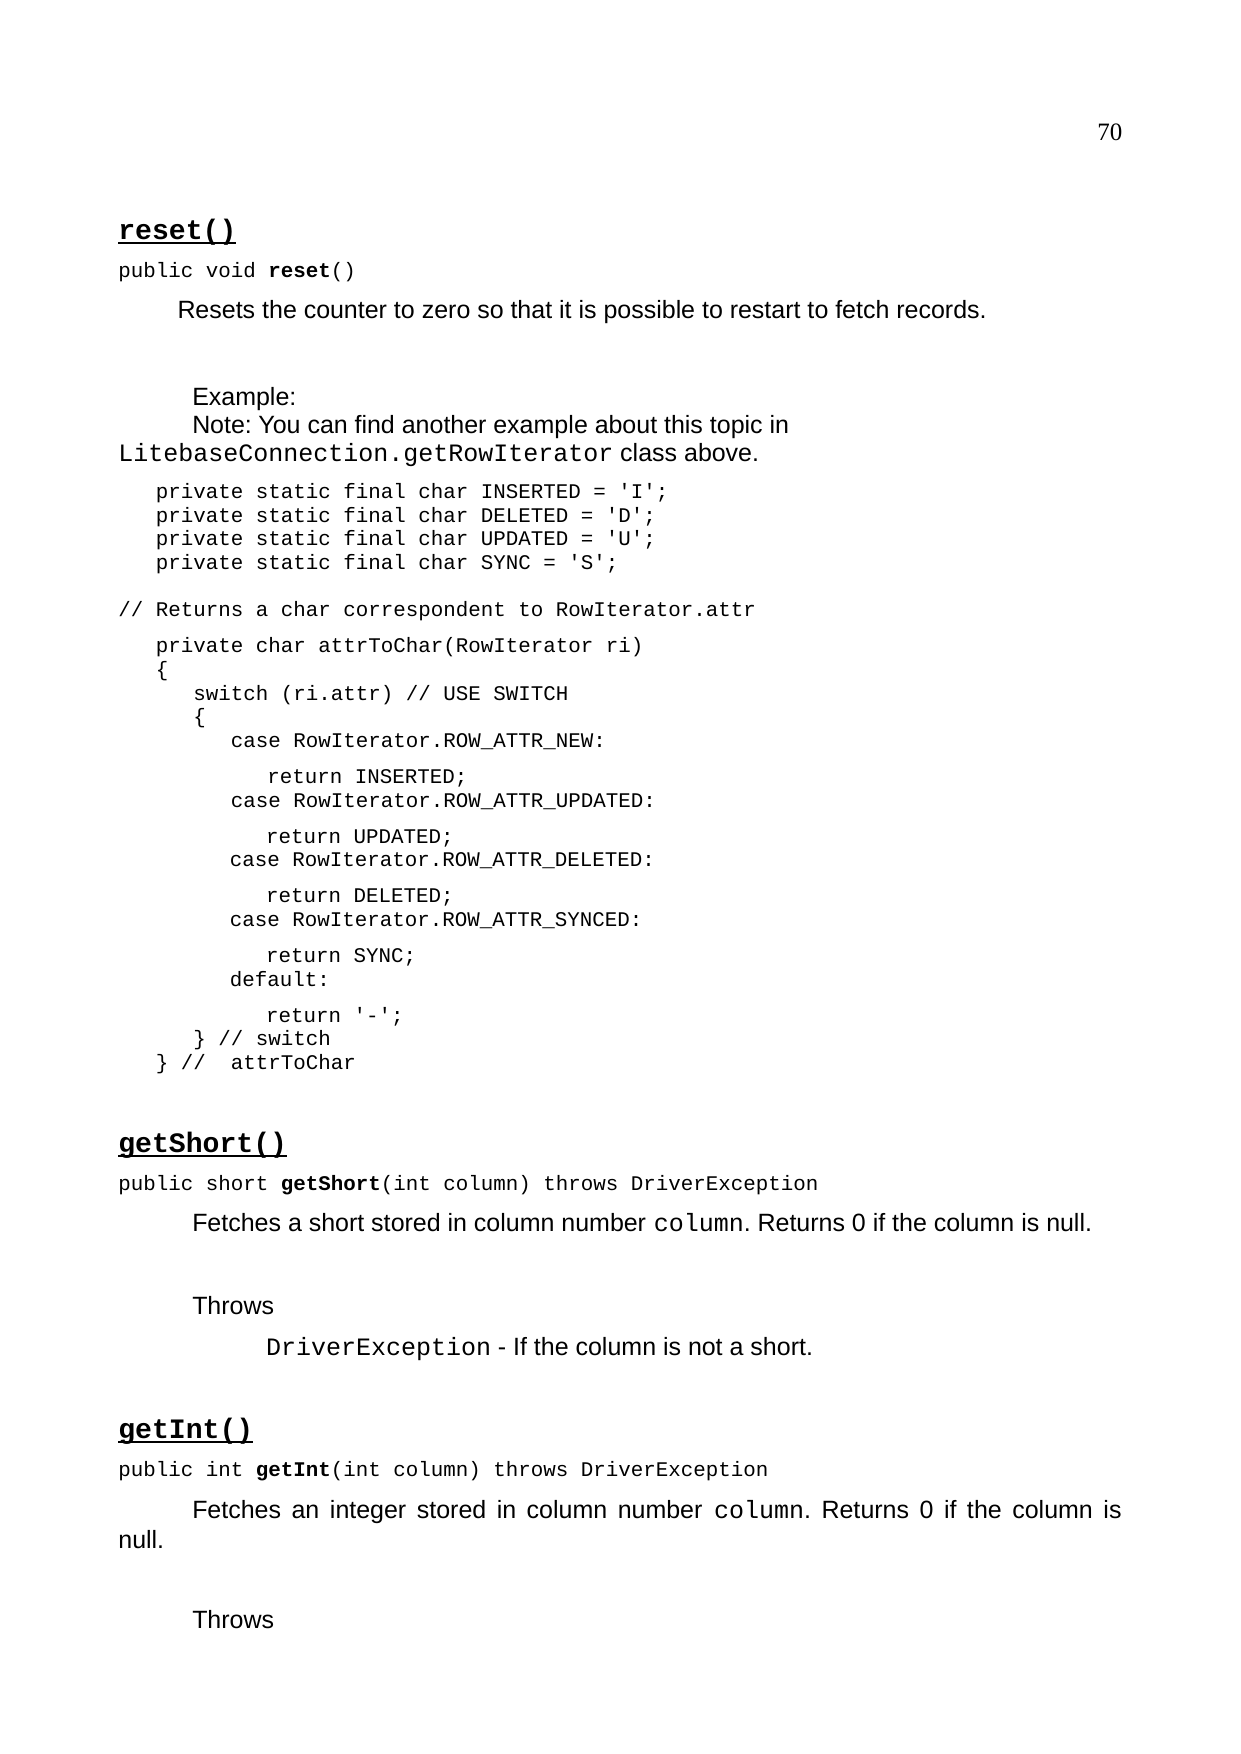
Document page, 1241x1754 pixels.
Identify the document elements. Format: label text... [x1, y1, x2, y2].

list DriverException - If the column is not a short. [118, 1332, 1122, 1362]
text return DELETED; case RowIterator.ROW_ATTR_SYNCED: [118, 885, 1122, 933]
text return SYNC; default: [118, 945, 1122, 992]
text public int getInt(int column) throws DriverException [118, 1459, 1122, 1483]
list Throws [118, 1606, 1122, 1634]
list Throws [118, 1292, 1122, 1320]
list Fetches a short stored in column number column. Returns 0 if the column is null. [118, 1209, 1122, 1239]
subtitle getInt() [118, 1415, 1122, 1447]
text return '-'; } // switch } // attrToChar [118, 1005, 1122, 1076]
text private static final char INSERTED = 'I'; private static final char DELETED = 'D'; private static final char UPDATED = 'U'; private static final char SYNC = 'S'; // Returns a char correspondent to RowIterator.attr [118, 481, 1122, 623]
subtitle reset() [118, 216, 1122, 247]
text return INSERTED; case RowIterator.ROW_ATTR_UPDATED: [118, 766, 1122, 813]
text private char attrToChar(RowIterator ri) { switch (ri.attr) // USE SWITCH { case RowIterator.ROW_ATTR_NEW: [118, 635, 1122, 753]
text return UPDATED; case RowIterator.ROW_ATTR_DELETED: [118, 826, 1122, 873]
text public short getShort(int column) throws DriverException [118, 1173, 1122, 1197]
list Resets the counter to zero so that it is possible to restart to fetch records. [177, 296, 1122, 324]
list Fetches an integer stored in column number column. Returns 0 if the column is null. [118, 1495, 1122, 1553]
text Example: Note: You can find another example about this topic in LitebaseConnection.getRowIterator class above. [118, 383, 1122, 469]
subtitle getShort() [118, 1129, 1122, 1161]
text public void reset() [118, 260, 1122, 283]
